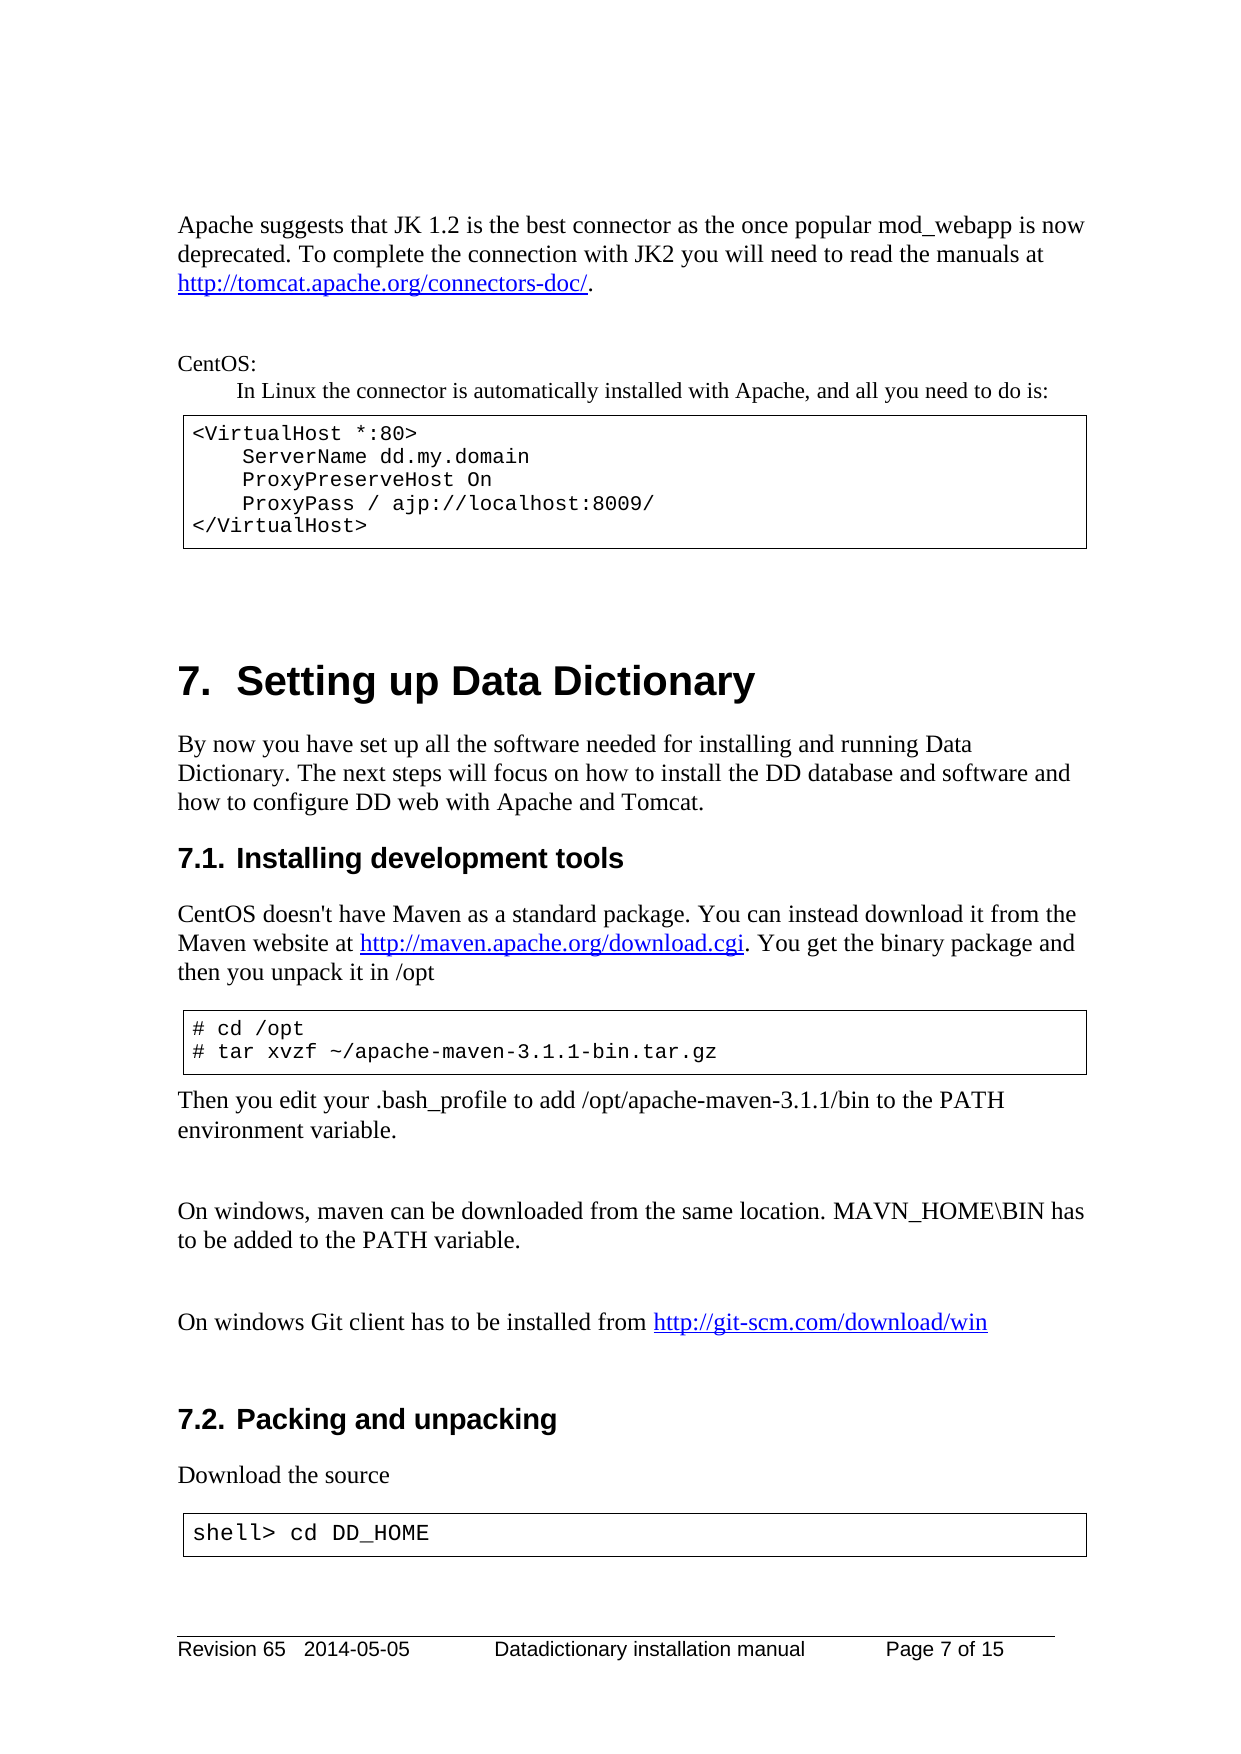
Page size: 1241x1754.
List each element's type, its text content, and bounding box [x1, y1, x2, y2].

subtitle Installing development tools [177, 841, 1092, 874]
text By now you have set up all the software needed for installing and running Data Dictionary. The next steps will focus on how to install the DD database and software and how to configure DD web with Apache and Tomcat. [177, 729, 1092, 816]
text Download the source [177, 1460, 1092, 1489]
text Then you edit your .bash_profile to add /opt/apache-maven-3.1.1/bin to the PATH environment variable. [177, 1085, 1092, 1143]
subtitle Setting up Data Dictionary [177, 656, 1092, 704]
text On windows Git client has to be installed from http://git-scm.com/download/win [177, 1307, 1092, 1336]
text # cd /opt # tar xvzf ~/apache-maven-3.1.1-bin.tar.gz [184, 1011, 1086, 1074]
list In Linux the connector is automatically installed with Apache, and all you need to do is: [236, 377, 1092, 403]
text CentOS doesn't have Maven as a standard package. You can instead download it from the Maven website at http://maven.apache.org/download.cgi. You get the binary package and then you unpack it in /opt [177, 899, 1092, 986]
subtitle CentOS: [177, 350, 1092, 377]
subtitle Packing and unpacking [177, 1402, 1092, 1435]
text Apache suggests that JK 1.2 is the best connector as the once popular mod_webapp is now deprecated. To complete the connection with JK2 you will need to read the manuals at http://tomcat.apache.org/connectors-doc/. [177, 210, 1092, 297]
text <VirtualHost *:80> ServerName dd.my.domain ProxyPreserveHost On ProxyPass / ajp://localhost:8009/ </VirtualHost> [184, 416, 1086, 548]
text On windows, maven can be downloaded from the same location. MAVN_HOME\BIN has to be added to the PATH variable. [177, 1196, 1092, 1254]
text shell> cd DD_HOME [184, 1514, 1086, 1556]
